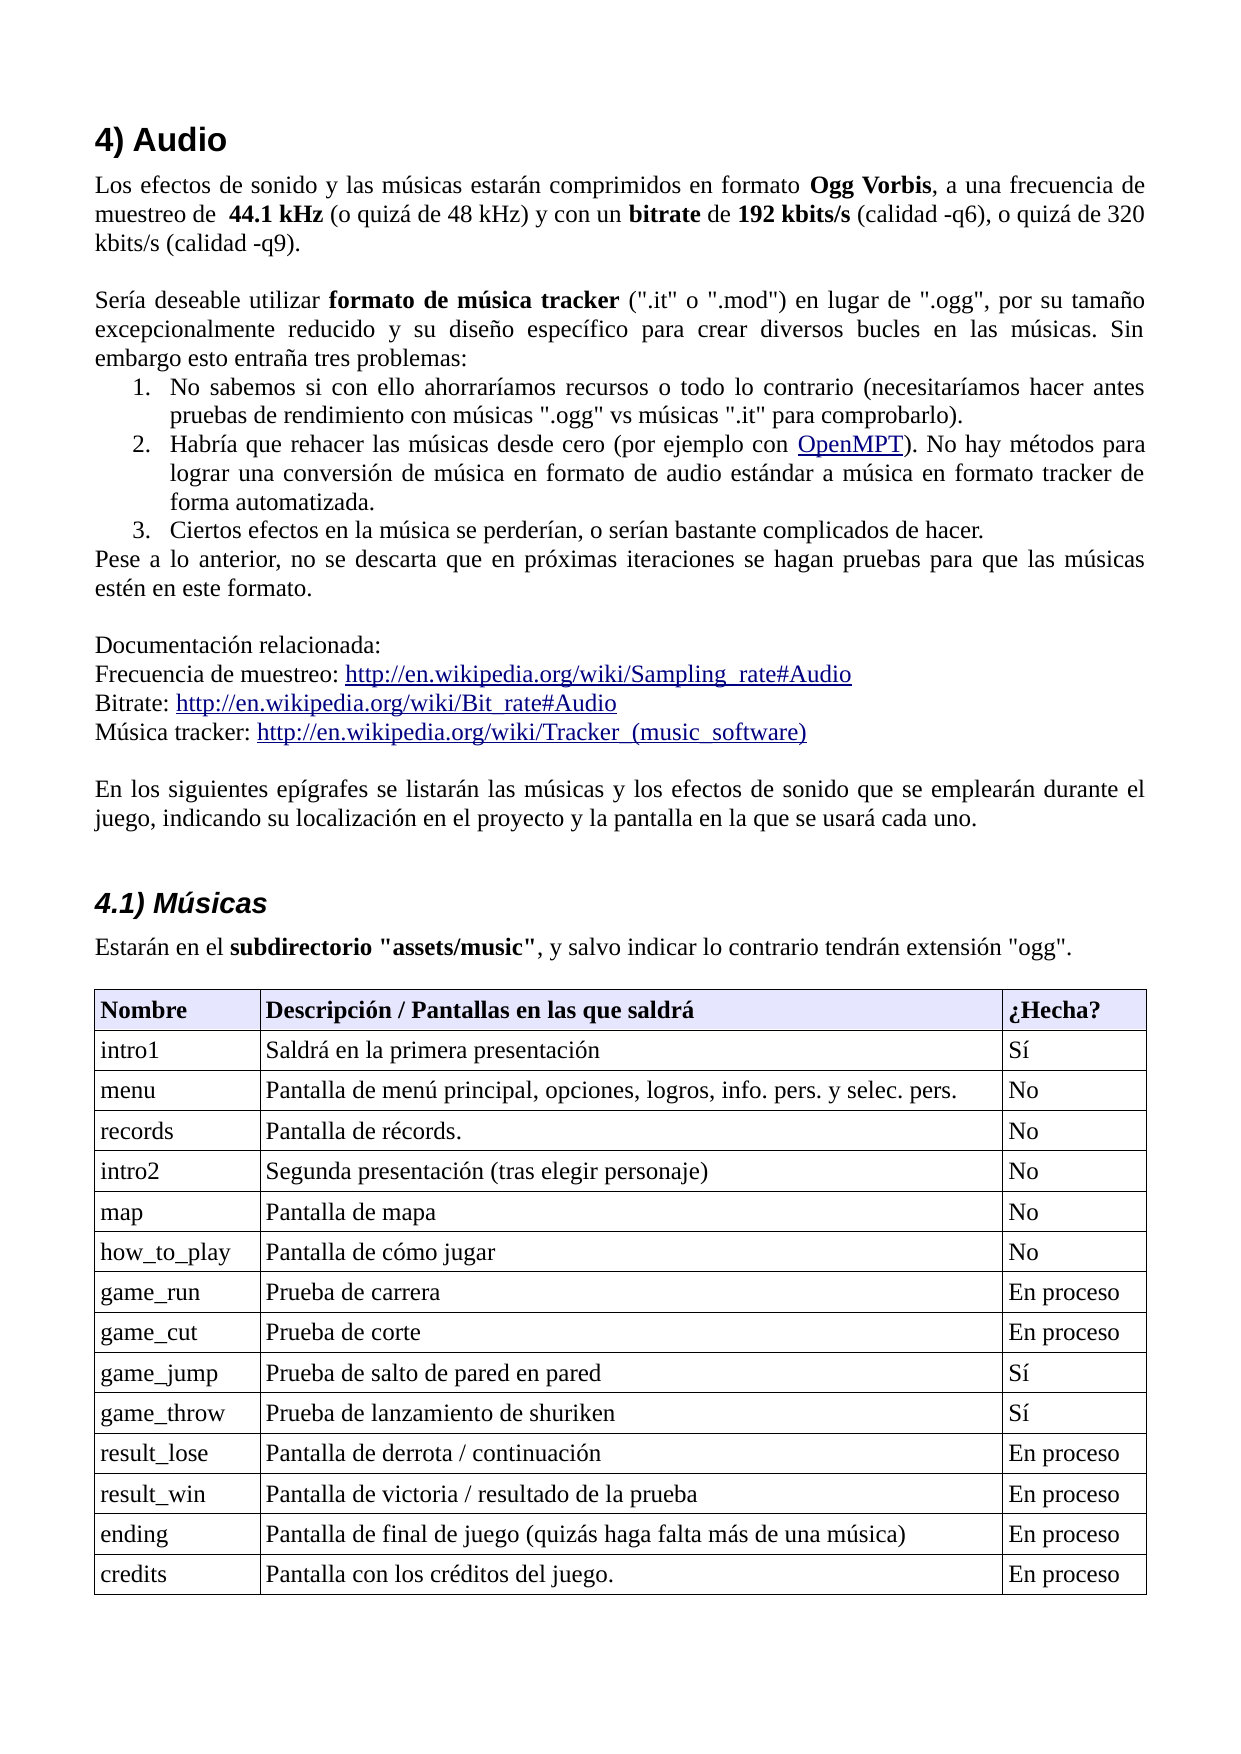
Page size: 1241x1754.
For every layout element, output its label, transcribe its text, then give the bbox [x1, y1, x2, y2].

list Ciertos efectos en la música se perderían, o serían bastante complicados de hacer. [132, 516, 1146, 544]
table_cell ending [95, 1514, 260, 1553]
text En los siguientes epígrafes se listarán las músicas y los efectos de sonido que se emplearán durante el juego, indicando su localización en el proyecto y la pantalla en la que se usará cada uno. [94, 774, 1146, 832]
table_cell result_win [95, 1474, 260, 1513]
table_cell map [95, 1192, 260, 1231]
table_cell En proceso [1003, 1474, 1146, 1513]
table_cell Pantalla de cómo jugar [261, 1232, 1002, 1271]
table_cell result_lose [95, 1434, 260, 1473]
table_cell records [95, 1111, 260, 1150]
table_cell Pantalla de victoria / resultado de la prueba [261, 1474, 1002, 1513]
list No sabemos si con ello ahorraríamos recursos o todo lo contrario (necesitaríamos hacer antes pruebas de rendimiento con músicas ".ogg" vs músicas ".it" para comprobarlo). [132, 372, 1146, 429]
table_cell No [1003, 1151, 1146, 1191]
table_cell No [1003, 1071, 1146, 1110]
table_cell No [1003, 1192, 1146, 1231]
table_cell intro1 [95, 1031, 260, 1070]
table_cell Prueba de salto de pared en pared [261, 1353, 1002, 1392]
text Pese a lo anterior, no se descarta que en próximas iteraciones se hagan pruebas para que las músicas estén en este formato. [94, 544, 1146, 602]
table_cell Pantalla de récords. [261, 1111, 1002, 1150]
table_cell En proceso [1003, 1313, 1146, 1352]
text Sería deseable utilizar formato de música tracker (".it" o ".mod") en lugar de ".ogg", por su tamaño excepcionalmente reducido y su diseño específico para crear diversos bucles en las músicas. Sin embargo esto entraña tres problemas: [94, 286, 1146, 372]
table_cell No [1003, 1232, 1146, 1271]
table_cell No [1003, 1111, 1146, 1150]
table_cell Sí [1003, 1393, 1146, 1433]
table_cell Pantalla con los créditos del juego. [261, 1555, 1002, 1594]
text Bitrate: http://en.wikipedia.org/wiki/Bit_rate#Audio [94, 688, 1146, 717]
table_header Descripción / Pantallas en las que saldrá [261, 990, 1002, 1029]
table_cell Sí [1003, 1353, 1146, 1392]
text Documentación relacionada: [94, 631, 1146, 659]
subtitle 4) Audio [94, 119, 1146, 158]
table_cell Sí [1003, 1031, 1146, 1070]
table_cell how_to_play [95, 1232, 260, 1271]
table_cell Pantalla de menú principal, opciones, logros, info. pers. y selec. pers. [261, 1071, 1002, 1110]
subtitle 4.1) Músicas [94, 886, 1146, 919]
table_cell credits [95, 1555, 260, 1594]
table_cell game_run [95, 1272, 260, 1312]
table_cell Segunda presentación (tras elegir personaje) [261, 1151, 1002, 1191]
table_cell game_jump [95, 1353, 260, 1392]
table_cell En proceso [1003, 1272, 1146, 1312]
table_header ¿Hecha? [1003, 990, 1146, 1029]
table_cell intro2 [95, 1151, 260, 1191]
text Los efectos de sonido y las músicas estarán comprimidos en formato Ogg Vorbis, a una frecuencia de muestreo de 44.1 kHz (o quizá de 48 kHz) y con un bitrate de 192 kbits/s (calidad -q6), o quizá de 320 kbits/s (calidad -q9). [94, 171, 1146, 257]
list Habría que rehacer las músicas desde cero (por ejemplo con OpenMPT). No hay métodos para lograr una conversión de música en formato de audio estándar a música en formato tracker de forma automatizada. [132, 429, 1146, 516]
table_cell Prueba de lanzamiento de shuriken [261, 1393, 1002, 1433]
text Música tracker: http://en.wikipedia.org/wiki/Tracker_(music_software) [94, 717, 1146, 746]
table_header Nombre [95, 990, 260, 1029]
table_cell Pantalla de derrota / continuación [261, 1434, 1002, 1473]
text Estarán en el subdirectorio "assets/music", y salvo indicar lo contrario tendrán extensión "ogg". [94, 932, 1146, 960]
table_cell game_cut [95, 1313, 260, 1352]
table_cell Prueba de carrera [261, 1272, 1002, 1312]
table_cell En proceso [1003, 1434, 1146, 1473]
table_cell Pantalla de mapa [261, 1192, 1002, 1231]
table_cell Prueba de corte [261, 1313, 1002, 1352]
table_cell menu [95, 1071, 260, 1110]
table_cell Pantalla de final de juego (quizás haga falta más de una música) [261, 1514, 1002, 1553]
table_cell En proceso [1003, 1555, 1146, 1594]
text Frecuencia de muestreo: http://en.wikipedia.org/wiki/Sampling_rate#Audio [94, 659, 1146, 688]
table_cell game_throw [95, 1393, 260, 1433]
table_cell En proceso [1003, 1514, 1146, 1553]
table_cell Saldrá en la primera presentación [261, 1031, 1002, 1070]
